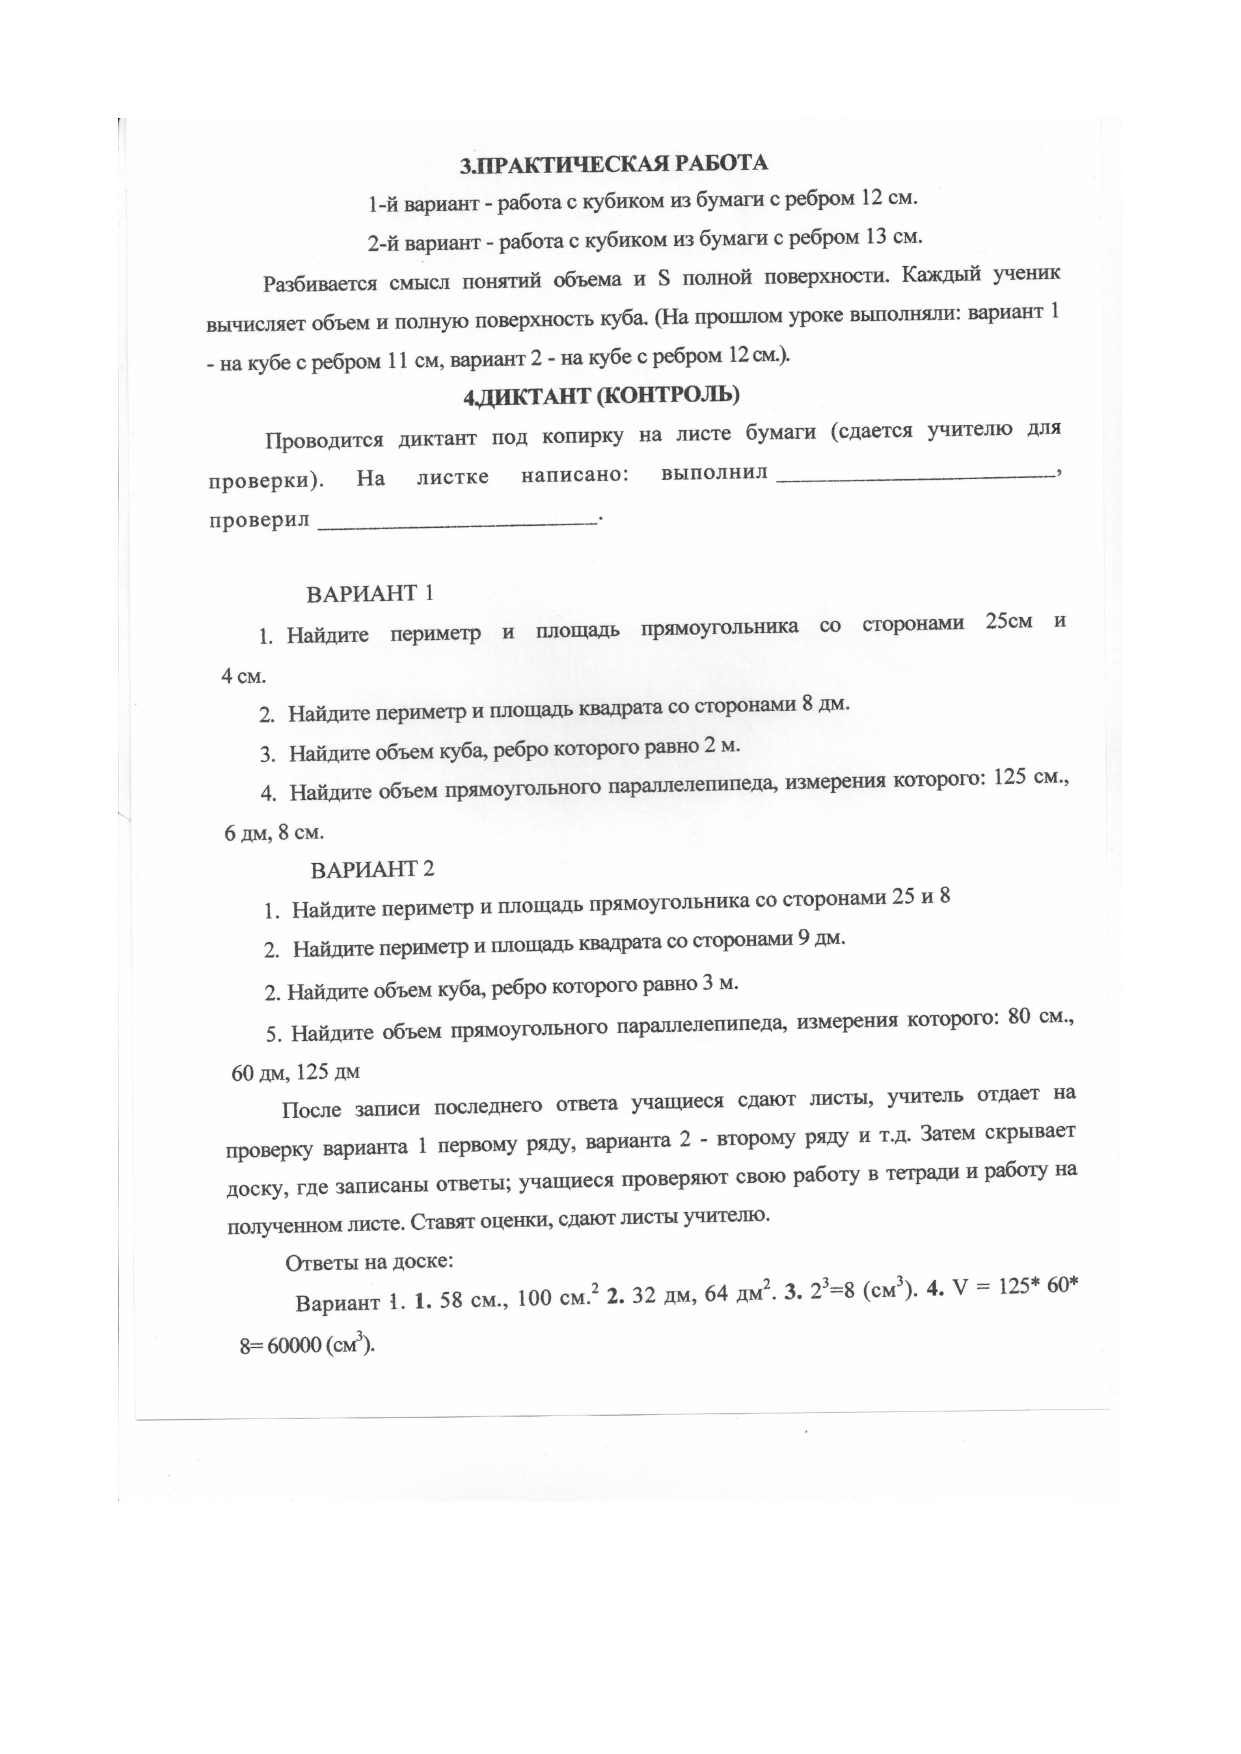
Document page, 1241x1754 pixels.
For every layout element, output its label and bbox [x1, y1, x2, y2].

picture [118, 118, 1122, 1501]
